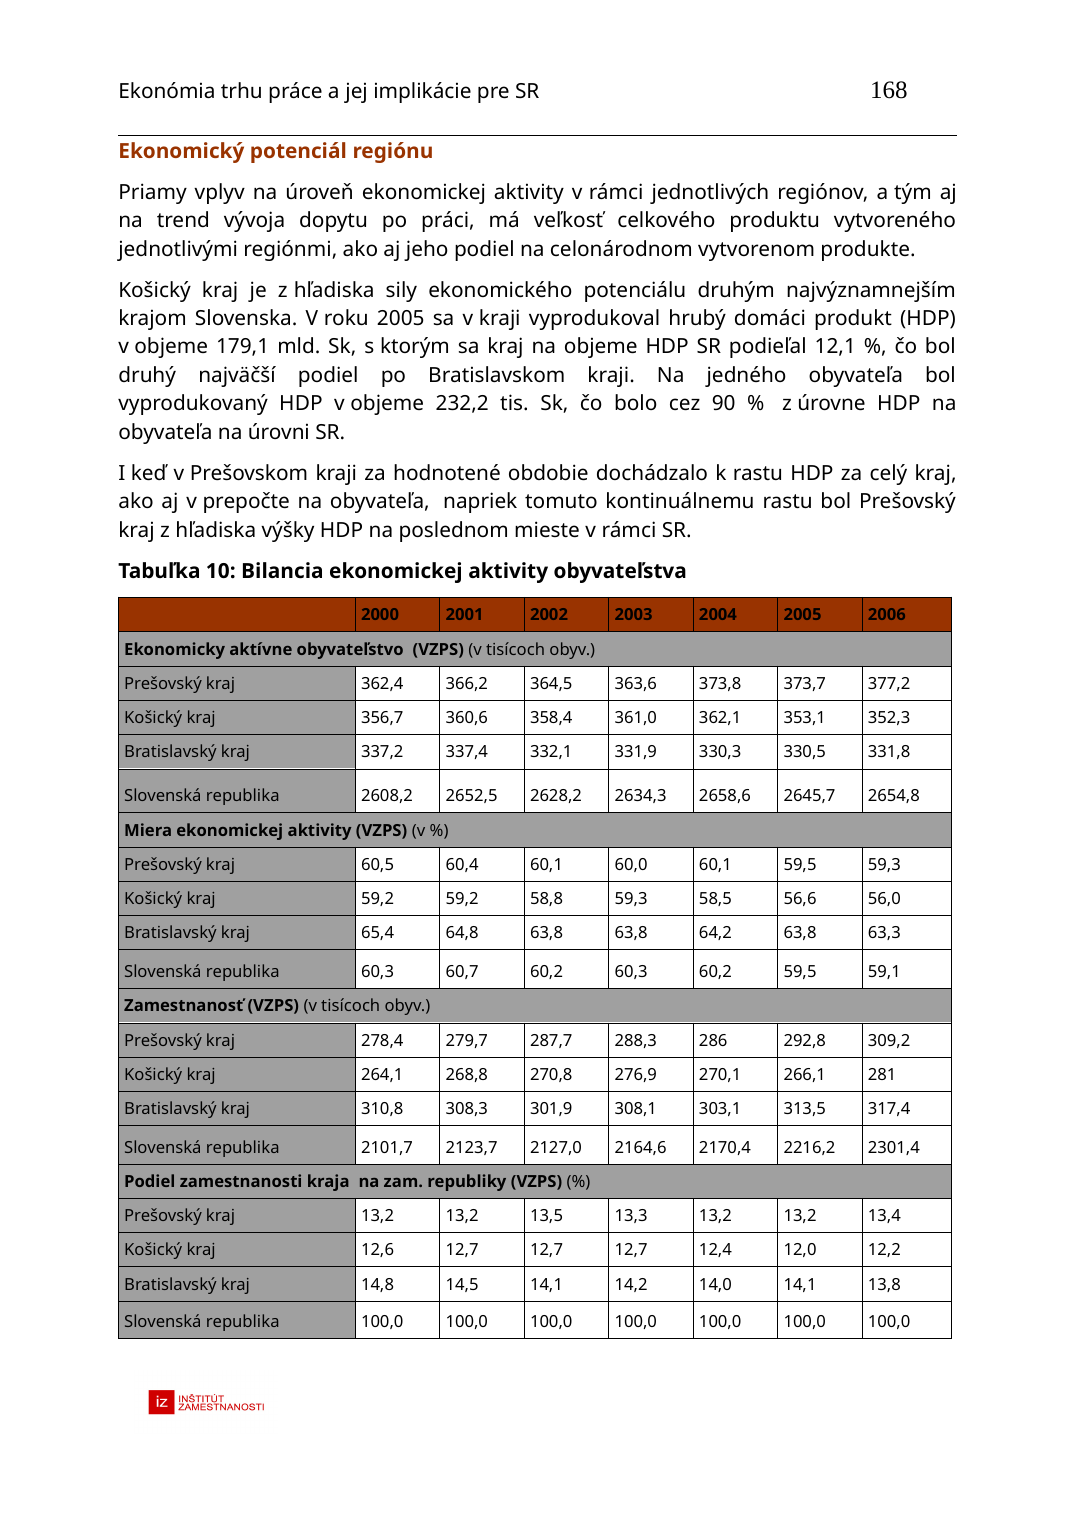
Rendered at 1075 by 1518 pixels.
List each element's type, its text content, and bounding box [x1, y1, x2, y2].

table_cell 58,8 [525, 882, 608, 915]
table_cell 60,2 [525, 950, 608, 988]
table_cell 14,2 [609, 1267, 693, 1301]
table_cell 12,4 [694, 1233, 777, 1266]
table_cell Košický kraj [119, 1233, 355, 1266]
table_cell 266,1 [778, 1058, 862, 1091]
table_cell 59,5 [778, 848, 862, 881]
table_cell 100,0 [609, 1302, 693, 1338]
table_cell 59,2 [440, 882, 524, 915]
table_cell 2645,7 [778, 770, 862, 812]
table_cell 60,7 [440, 950, 524, 988]
table_cell 13,2 [356, 1199, 439, 1232]
table_cell 100,0 [356, 1302, 439, 1338]
table_cell 64,8 [440, 916, 524, 949]
table_cell Košický kraj [119, 1058, 355, 1091]
table_cell 60,2 [694, 950, 777, 988]
table_cell Prešovský kraj [119, 1024, 355, 1057]
table_cell 353,1 [778, 701, 862, 734]
table_cell 13,4 [863, 1199, 951, 1232]
table_cell Prešovský kraj [119, 667, 355, 700]
table_cell 288,3 [609, 1024, 693, 1057]
table_cell 60,0 [609, 848, 693, 881]
table_cell 2101,7 [356, 1126, 439, 1164]
table_cell 2628,2 [525, 770, 608, 812]
table_cell Prešovský kraj [119, 848, 355, 881]
table_cell 363,6 [609, 667, 693, 700]
table_cell 337,4 [440, 735, 524, 768]
table_cell 317,4 [863, 1092, 951, 1125]
table_cell 59,2 [356, 882, 439, 915]
table_header 2001 [440, 598, 524, 631]
table_cell 373,8 [694, 667, 777, 700]
table_cell 12,2 [863, 1233, 951, 1266]
table_cell 60,4 [440, 848, 524, 881]
table_cell 2634,3 [609, 770, 693, 812]
table_cell 286 [694, 1024, 777, 1057]
table_cell 65,4 [356, 916, 439, 949]
table_cell 56,0 [863, 882, 951, 915]
table_cell 13,2 [440, 1199, 524, 1232]
table_cell 12,6 [356, 1233, 439, 1266]
table_cell 13,8 [863, 1267, 951, 1301]
table_cell 331,9 [609, 735, 693, 768]
table_cell 313,5 [778, 1092, 862, 1125]
table_cell 59,1 [863, 950, 951, 988]
table_cell 13,2 [778, 1199, 862, 1232]
table_cell 330,3 [694, 735, 777, 768]
table_cell Bratislavský kraj [119, 1267, 355, 1301]
table_cell 331,8 [863, 735, 951, 768]
table_cell 56,6 [778, 882, 862, 915]
table_cell 330,5 [778, 735, 862, 768]
table_cell 64,2 [694, 916, 777, 949]
table_header 2005 [778, 598, 862, 631]
text I keď v Prešovskom kraji za hodnotené obdobie dochádzalo k rastu HDP za celý kraj, ako aj v prepočte na obyvateľa, napriek tomuto kontinuálnemu rastu bol Prešovský kraj z hľadiska výšky HDP na poslednom mieste v rámci SR. [118, 458, 957, 543]
table_cell 63,8 [778, 916, 862, 949]
table_cell 264,1 [356, 1058, 439, 1091]
table_cell 308,3 [440, 1092, 524, 1125]
table_cell 278,4 [356, 1024, 439, 1057]
text Košický kraj je z hľadiska sily ekonomického potenciálu druhým najvýznamnejším krajom Slovenska. V roku 2005 sa v kraji vyprodukoval hrubý domáci produkt (HDP) v objeme 179,1 mld. Sk, s ktorým sa kraj na objeme HDP SR podieľal 12,1 %, čo bol druhý najväčší podiel po Bratislavskom kraji. Na jedného obyvateľa bol vyprodukovaný HDP v objeme 232,2 tis. Sk, čo bolo cez 90 % z úrovne HDP na obyvateľa na úrovni SR. [118, 275, 957, 445]
table_cell 60,1 [694, 848, 777, 881]
table_header 2003 [609, 598, 693, 631]
table_cell 268,8 [440, 1058, 524, 1091]
table_cell 2608,2 [356, 770, 439, 812]
table_cell Slovenská republika [119, 1126, 355, 1164]
table_cell 12,7 [609, 1233, 693, 1266]
table_cell 63,8 [609, 916, 693, 949]
table_cell 276,9 [609, 1058, 693, 1091]
table_cell 364,5 [525, 667, 608, 700]
table_cell 60,3 [356, 950, 439, 988]
table_cell 12,0 [778, 1233, 862, 1266]
table_cell 310,8 [356, 1092, 439, 1125]
table_cell 100,0 [525, 1302, 608, 1338]
table_cell 2216,2 [778, 1126, 862, 1164]
table_cell 2164,6 [609, 1126, 693, 1164]
table_cell Ekonomicky aktívne obyvateľstvo (VZPS) (v tisícoch obyv.) [119, 632, 951, 666]
table_cell 58,5 [694, 882, 777, 915]
table_cell 100,0 [694, 1302, 777, 1338]
text Priamy vplyv na úroveň ekonomickej aktivity v rámci jednotlivých regiónov, a tým aj na trend vývoja dopytu po práci, má veľkosť celkového produktu vytvoreného jednotlivými regiónmi, ako aj jeho podiel na celonárodnom vytvorenom produkte. [118, 177, 957, 262]
table_cell Slovenská republika [119, 770, 355, 812]
table_cell 60,5 [356, 848, 439, 881]
table_cell 59,3 [863, 848, 951, 881]
table_cell Košický kraj [119, 701, 355, 734]
table_cell 13,2 [694, 1199, 777, 1232]
table_cell 309,2 [863, 1024, 951, 1057]
table_cell 308,1 [609, 1092, 693, 1125]
table_cell 14,1 [778, 1267, 862, 1301]
table_header [119, 598, 355, 631]
table_cell 14,8 [356, 1267, 439, 1301]
table_cell 332,1 [525, 735, 608, 768]
table_cell 100,0 [863, 1302, 951, 1338]
table_cell 292,8 [778, 1024, 862, 1057]
table_cell Podiel zamestnanosti kraja na zam. republiky (VZPS) (%) [119, 1165, 951, 1198]
table_cell 361,0 [609, 701, 693, 734]
table_cell Prešovský kraj [119, 1199, 355, 1232]
table_cell 358,4 [525, 701, 608, 734]
table_cell 59,3 [609, 882, 693, 915]
table_cell 100,0 [778, 1302, 862, 1338]
table_cell 2127,0 [525, 1126, 608, 1164]
text Ekonomický potenciál regiónu [118, 136, 957, 164]
table_cell Zamestnanosť (VZPS) (v tisícoch obyv.) [119, 989, 951, 1022]
table_cell 301,9 [525, 1092, 608, 1125]
table_cell Bratislavský kraj [119, 735, 355, 768]
table_cell Miera ekonomickej aktivity (VZPS) (v %) [119, 813, 951, 847]
table_cell 13,5 [525, 1199, 608, 1232]
table_header 2000 [356, 598, 439, 631]
table_cell 279,7 [440, 1024, 524, 1057]
table_cell 12,7 [525, 1233, 608, 1266]
table_cell Košický kraj [119, 882, 355, 915]
table_cell 12,7 [440, 1233, 524, 1266]
table_cell 63,8 [525, 916, 608, 949]
table_cell 14,0 [694, 1267, 777, 1301]
table_cell Bratislavský kraj [119, 916, 355, 949]
table_cell 14,1 [525, 1267, 608, 1301]
table_cell 303,1 [694, 1092, 777, 1125]
table_cell 2652,5 [440, 770, 524, 812]
text Tabuľka 10: Bilancia ekonomickej aktivity obyvateľstva [118, 556, 957, 584]
table_cell 287,7 [525, 1024, 608, 1057]
table_cell 63,3 [863, 916, 951, 949]
table_cell 60,1 [525, 848, 608, 881]
picture [134, 1370, 278, 1434]
table_cell Slovenská republika [119, 950, 355, 988]
table_cell 2123,7 [440, 1126, 524, 1164]
table_header 2002 [525, 598, 608, 631]
table_cell 360,6 [440, 701, 524, 734]
table_cell 2654,8 [863, 770, 951, 812]
table_cell 270,8 [525, 1058, 608, 1091]
table_cell 2658,6 [694, 770, 777, 812]
table_cell 352,3 [863, 701, 951, 734]
table_cell 2170,4 [694, 1126, 777, 1164]
table_cell 281 [863, 1058, 951, 1091]
table_cell 337,2 [356, 735, 439, 768]
table_cell Bratislavský kraj [119, 1092, 355, 1125]
table_cell 356,7 [356, 701, 439, 734]
table_cell 2301,4 [863, 1126, 951, 1164]
table_cell 373,7 [778, 667, 862, 700]
table_cell 60,3 [609, 950, 693, 988]
table_cell 377,2 [863, 667, 951, 700]
table_header 2006 [863, 598, 951, 631]
table_cell Slovenská republika [119, 1302, 355, 1338]
table_header 2004 [694, 598, 777, 631]
table_cell 362,1 [694, 701, 777, 734]
table_cell 13,3 [609, 1199, 693, 1232]
table_cell 270,1 [694, 1058, 777, 1091]
table_cell 362,4 [356, 667, 439, 700]
table_cell 59,5 [778, 950, 862, 988]
table_cell 100,0 [440, 1302, 524, 1338]
table_cell 366,2 [440, 667, 524, 700]
table_cell 14,5 [440, 1267, 524, 1301]
